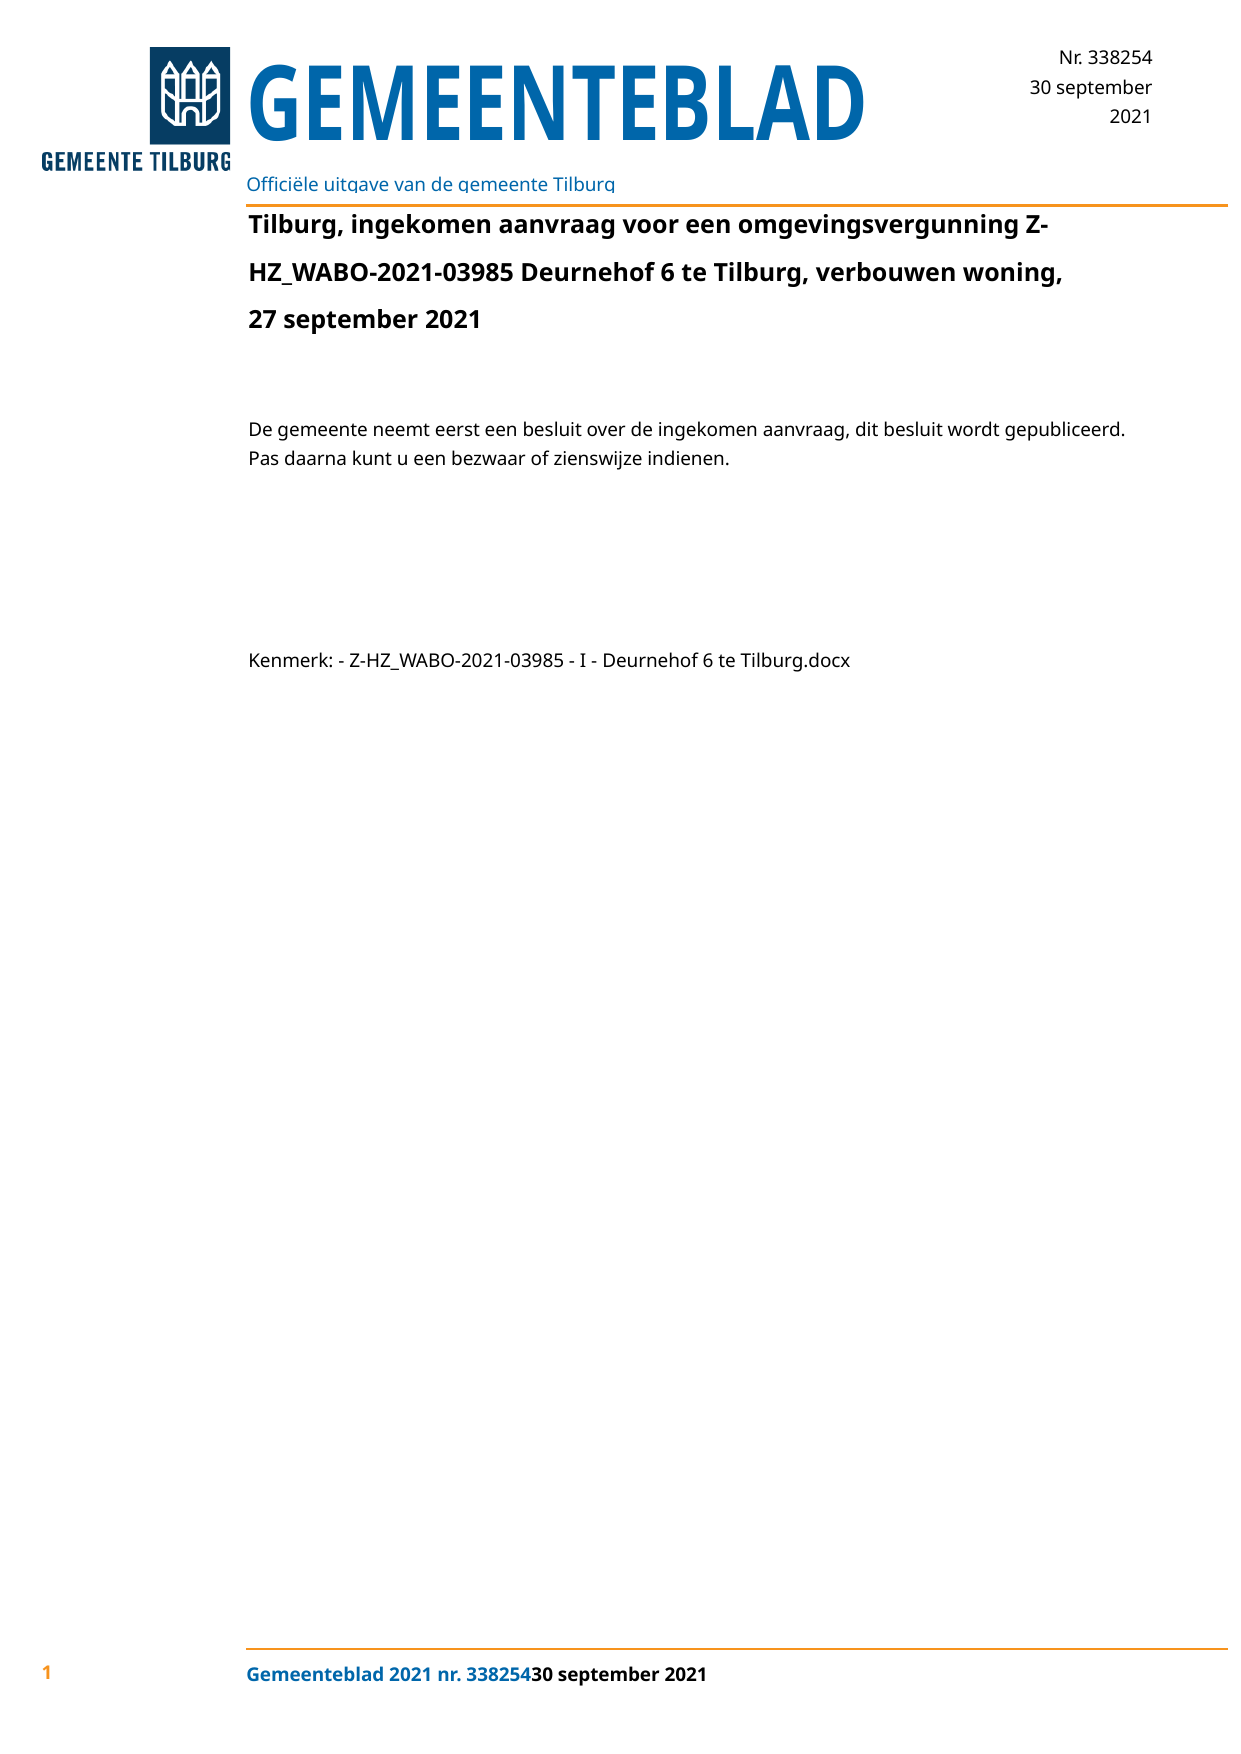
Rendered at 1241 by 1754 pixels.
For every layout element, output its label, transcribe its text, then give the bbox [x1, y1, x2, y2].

text Tilburg, ingekomen aanvraag voor een omgevingsvergunning Z-HZ_WABO-2021-03985 Deurnehof 6 te Tilburg, verbouwen woning, 27 september 2021 [248, 207, 1152, 336]
text Kenmerk: - Z-HZ_WABO-2021-03985 - I - Deurnehof 6 te Tilburg.docx [248, 647, 1152, 673]
text De gemeente neemt eerst een besluit over de ingekomen aanvraag, dit besluit wordt gepubliceerd. Pas daarna kunt u een bezwaar of zienswijze indienen. [248, 416, 1152, 471]
picture [41, 47, 231, 172]
